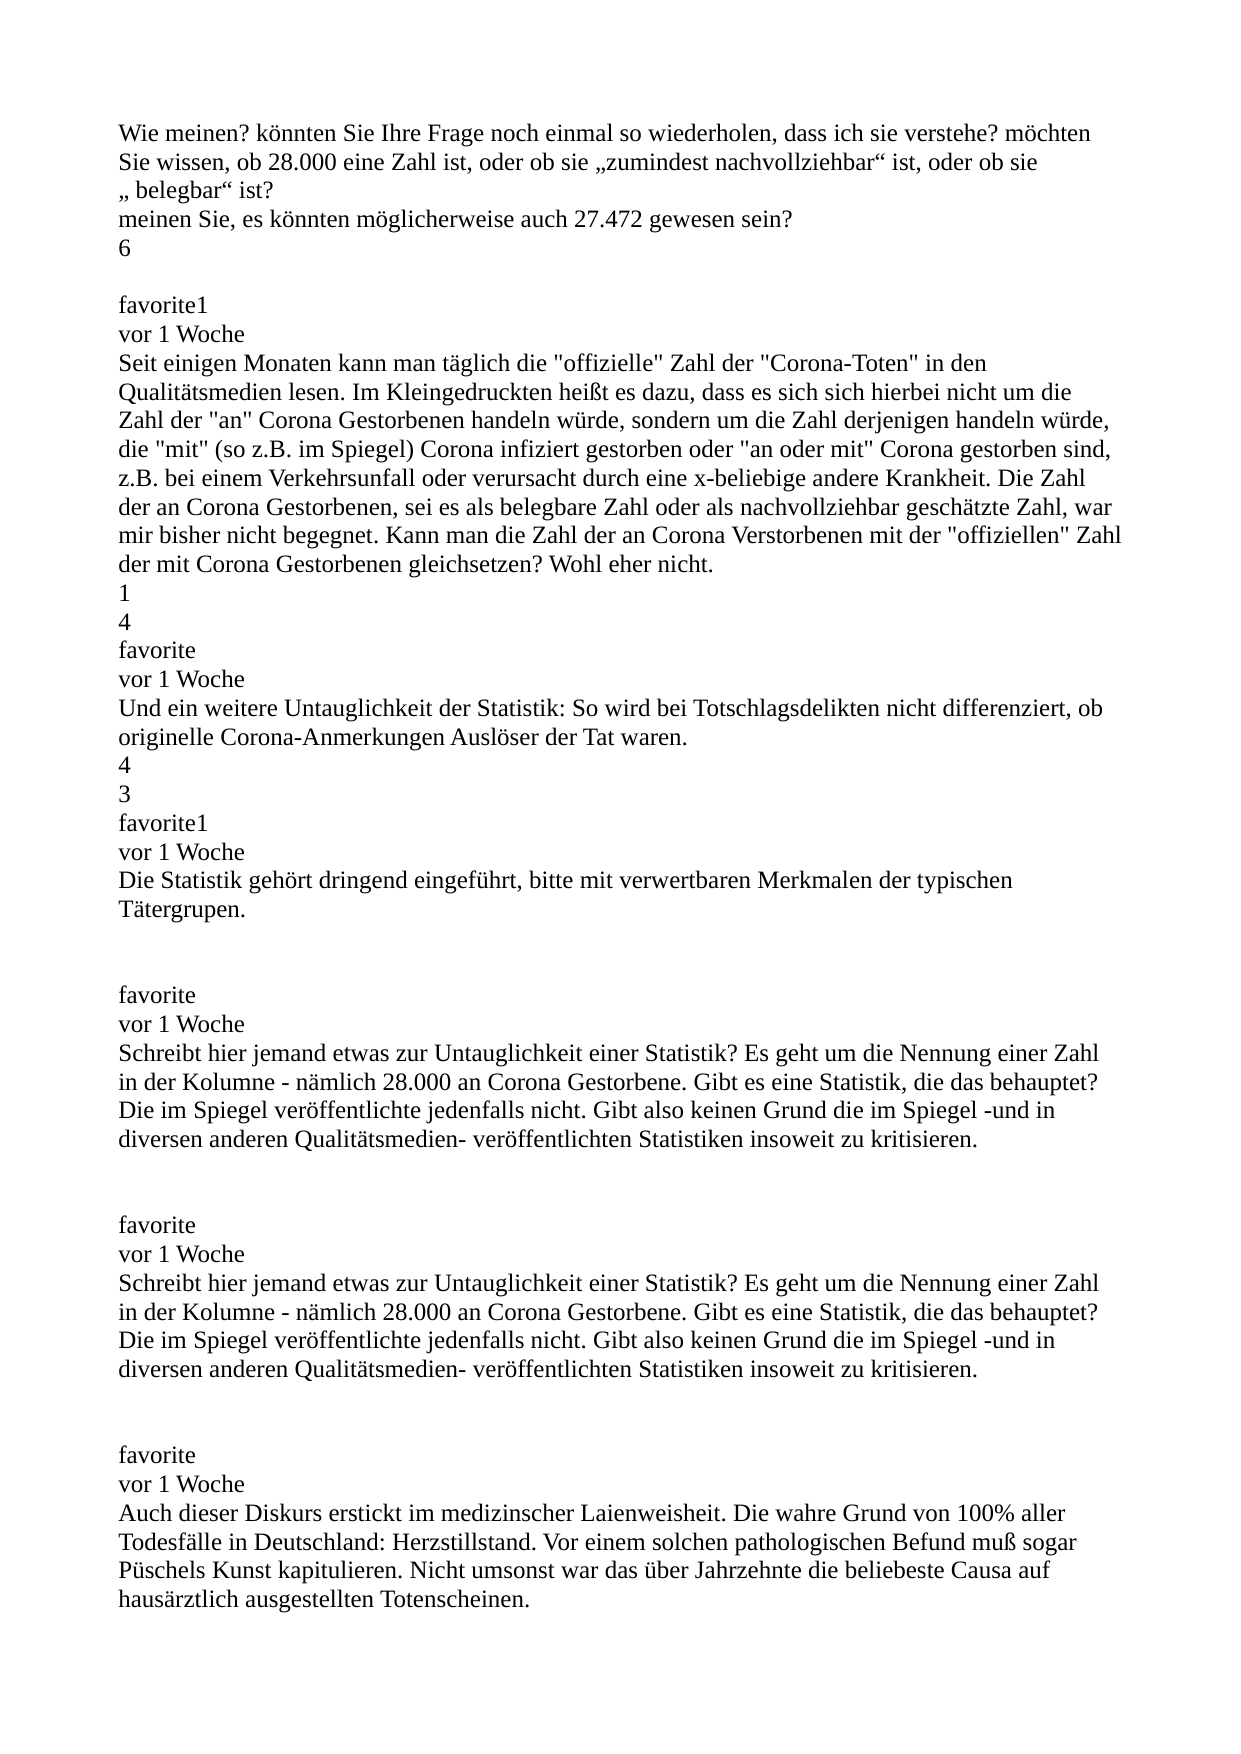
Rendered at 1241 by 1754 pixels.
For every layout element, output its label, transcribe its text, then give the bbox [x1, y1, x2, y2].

text 4 [118, 607, 1122, 636]
text 1 [118, 578, 1122, 607]
text vor 1 Woche [118, 319, 1122, 348]
text favorite [118, 636, 1122, 664]
text Wie meinen? könnten Sie Ihre Frage noch einmal so wiederholen, dass ich sie verstehe? möchten Sie wissen, ob 28.000 eine Zahl ist, oder ob sie „zumindest nachvollziehbar“ ist, oder ob sie „ belegbar“ ist? [118, 118, 1122, 204]
text 4 [118, 751, 1122, 779]
text Die Statistik gehört dringend eingeführt, bitte mit verwertbaren Merkmalen der typischen Tätergrupen. [118, 866, 1122, 923]
text Seit einigen Monaten kann man täglich die "offizielle" Zahl der "Corona-Toten" in den Qualitätsmedien lesen. Im Kleingedruckten heißt es dazu, dass es sich sich hierbei nicht um die Zahl der "an" Corona Gestorbenen handeln würde, sondern um die Zahl derjenigen handeln würde, die "mit" (so z.B. im Spiegel) Corona infiziert gestorben oder "an oder mit" Corona gestorben sind, z.B. bei einem Verkehrsunfall oder verursacht durch eine x-beliebige andere Krankheit. Die Zahl der an Corona Gestorbenen, sei es als belegbare Zahl oder als nachvollziehbar geschätzte Zahl, war mir bisher nicht begegnet. Kann man die Zahl der an Corona Verstorbenen mit der "offiziellen" Zahl der mit Corona Gestorbenen gleichsetzen? Wohl eher nicht. [118, 348, 1122, 578]
text vor 1 Woche [118, 1469, 1122, 1498]
text 6 [118, 233, 1122, 262]
text Auch dieser Diskurs erstickt im medizinscher Laienweisheit. Die wahre Grund von 100% aller Todesfälle in Deutschland: Herzstillstand. Vor einem solchen pathologischen Befund muß sogar Püschels Kunst kapitulieren. Nicht umsonst war das über Jahrzehnte die beliebeste Causa auf hausärztlich ausgestellten Totenscheinen. [118, 1498, 1122, 1613]
text vor 1 Woche [118, 1009, 1122, 1038]
text vor 1 Woche [118, 837, 1122, 866]
text favorite [118, 1441, 1122, 1469]
text 3 [118, 779, 1122, 808]
text favorite [118, 1211, 1122, 1239]
text Schreibt hier jemand etwas zur Untauglichkeit einer Statistik? Es geht um die Nennung einer Zahl in der Kolumne - nämlich 28.000 an Corona Gestorbene. Gibt es eine Statistik, die das behauptet? Die im Spiegel veröffentlichte jedenfalls nicht. Gibt also keinen Grund die im Spiegel -und in diversen anderen Qualitätsmedien- veröffentlichten Statistiken insoweit zu kritisieren. [118, 1038, 1122, 1153]
text Und ein weitere Untauglichkeit der Statistik: So wird bei Totschlagsdelikten nicht differenziert, ob originelle Corona-Anmerkungen Auslöser der Tat waren. [118, 693, 1122, 751]
text favorite1 [118, 291, 1122, 319]
text meinen Sie, es könnten möglicherweise auch 27.472 gewesen sein? [118, 204, 1122, 233]
text vor 1 Woche [118, 664, 1122, 693]
text Schreibt hier jemand etwas zur Untauglichkeit einer Statistik? Es geht um die Nennung einer Zahl in der Kolumne - nämlich 28.000 an Corona Gestorbene. Gibt es eine Statistik, die das behauptet? Die im Spiegel veröffentlichte jedenfalls nicht. Gibt also keinen Grund die im Spiegel -und in diversen anderen Qualitätsmedien- veröffentlichten Statistiken insoweit zu kritisieren. [118, 1268, 1122, 1383]
text vor 1 Woche [118, 1239, 1122, 1268]
text favorite [118, 981, 1122, 1009]
text favorite1 [118, 808, 1122, 837]
